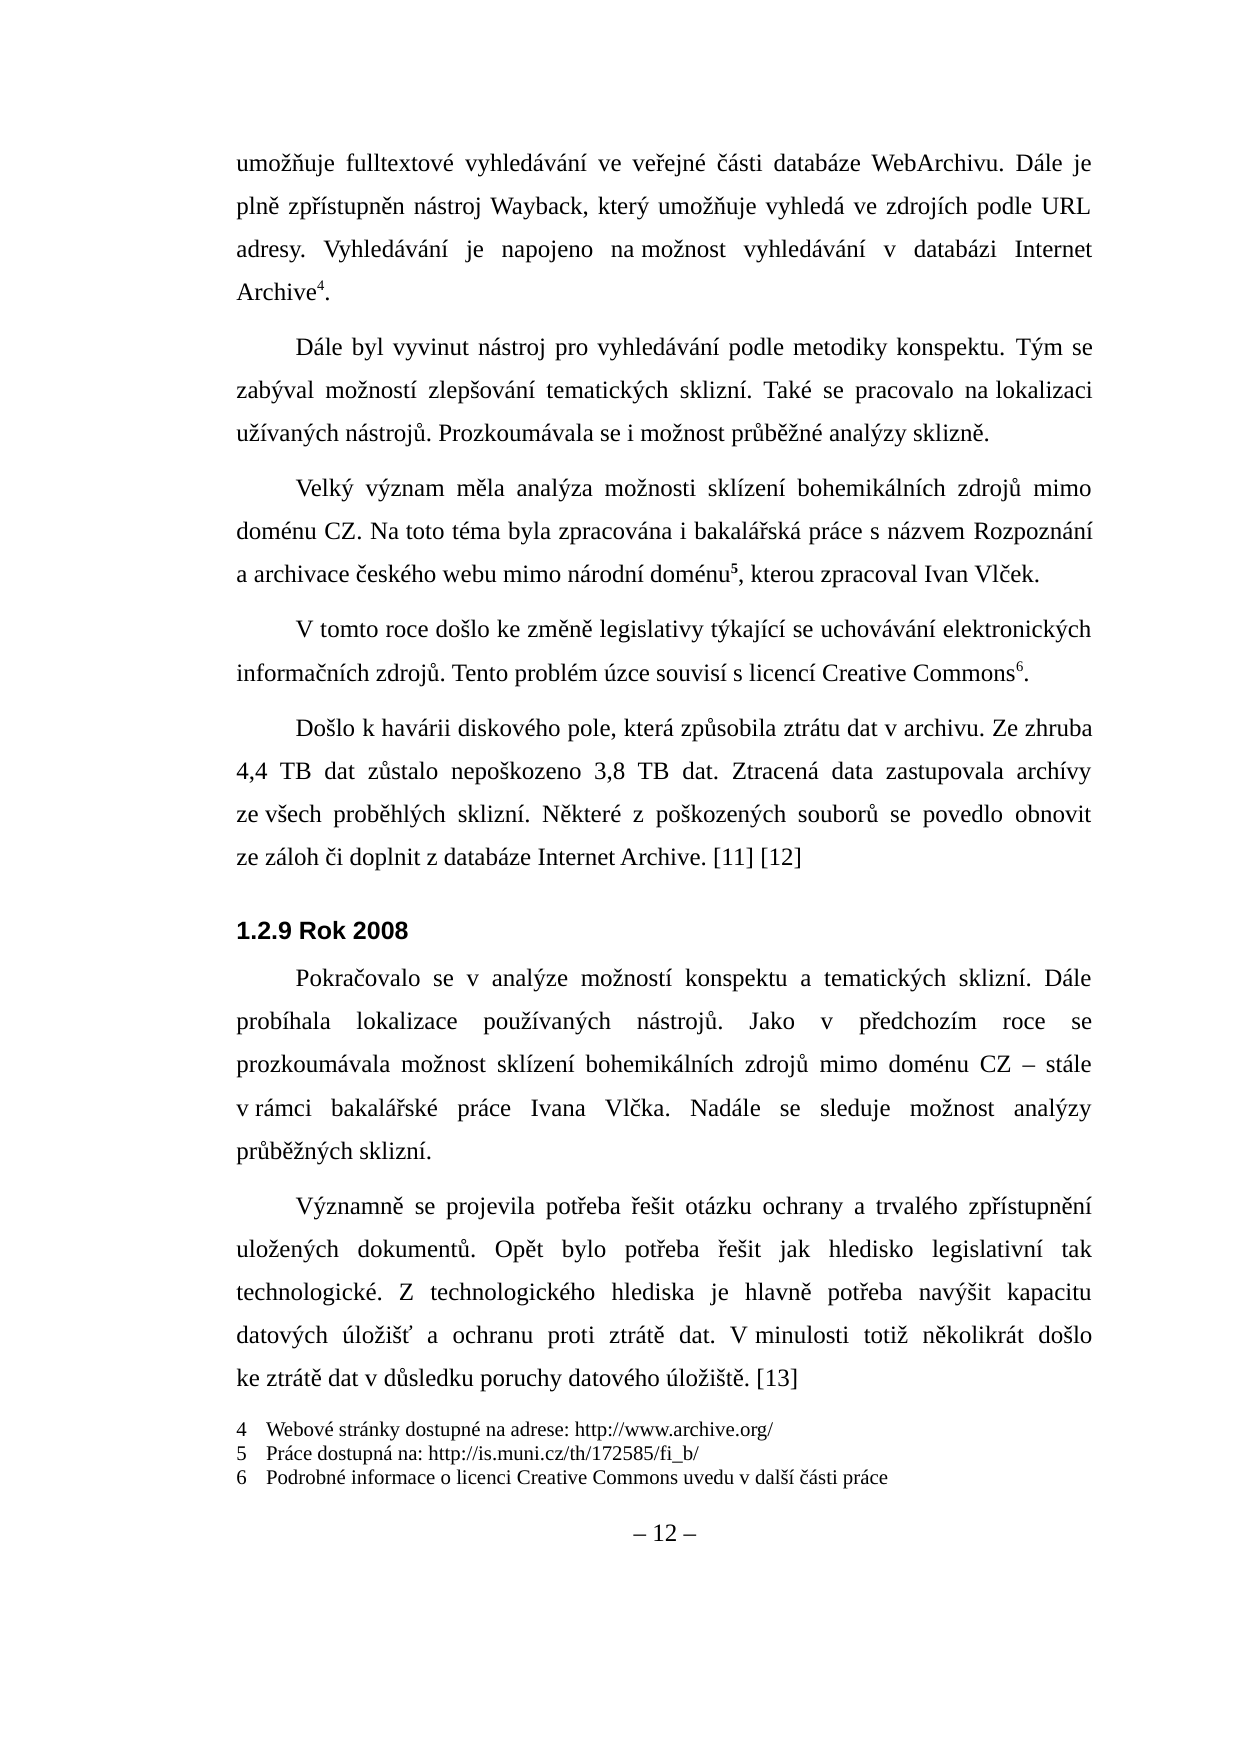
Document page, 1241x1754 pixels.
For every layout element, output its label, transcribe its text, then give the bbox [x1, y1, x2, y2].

text Webové stránky dostupné na adrese: http://www.archive.org/ [236, 1417, 1093, 1441]
text umožňuje fulltextové vyhledávání ve veřejné části databáze WebArchivu. Dále je plně zpřístupněn nástroj Wayback, který umožňuje vyhledá ve zdrojích podle URL adresy. Vyhledávání je napojeno na možnost vyhledávání v databázi Internet Archive. [236, 148, 1093, 306]
text Významně se projevila potřeba řešit otázku ochrany a trvalého zpřístupnění uložených dokumentů. Opět bylo potřeba řešit jak hledisko legislativní tak technologické. Z technologického hlediska je hlavně potřeba navýšit kapacitu datových úložišť a ochranu proti ztrátě dat. V minulosti totiž několikrát došlo ke ztrátě dat v důsledku poruchy datového úložiště. [13] [236, 1191, 1093, 1392]
text Práce dostupná na: http://is.muni.cz/th/172585/fi_b/ [236, 1441, 1093, 1465]
text Podrobné informace o licenci Creative Commons uvedu v další části práce [236, 1465, 1093, 1489]
subtitle 1.2.9 Rok 2008 [236, 916, 1093, 945]
text Pokračovalo se v analýze možností konspektu a tematických sklizní. Dále probíhala lokalizace používaných nástrojů. Jako v předchozím roce se prozkoumávala možnost sklízení bohemikálních zdrojů mimo doménu CZ – stále v rámci bakalářské práce Ivana Vlčka. Nadále se sleduje možnost analýzy průběžných sklizní. [236, 963, 1093, 1164]
text Došlo k havárii diskového pole, která způsobila ztrátu dat v archivu. Ze zhruba 4,4 TB dat zůstalo nepoškozeno 3,8 TB dat. Ztracená data zastupovala archívy ze všech proběhlých sklizní. Některé z poškozených souborů se povedlo obnovit ze záloh či doplnit z databáze Internet Archive. [11] [12] [236, 713, 1093, 871]
text Dále byl vyvinut nástroj pro vyhledávání podle metodiky konspektu. Tým se zabýval možností zlepšování tematických sklizní. Také se pracovalo na lokalizaci užívaných nástrojů. Prozkoumávala se i možnost průběžné analýzy sklizně. [236, 332, 1093, 447]
text Velký význam měla analýza možnosti sklízení bohemikálních zdrojů mimo doménu CZ. Na toto téma byla zpracována i bakalářská práce s názvem Rozpoznání a archivace českého webu mimo národní doménu, kterou zpracoval Ivan Vlček. [236, 473, 1093, 588]
text V tomto roce došlo ke změně legislativy týkající se uchovávání elektronických informačních zdrojů. Tento problém úzce souvisí s licencí Creative Commons. [236, 614, 1093, 686]
